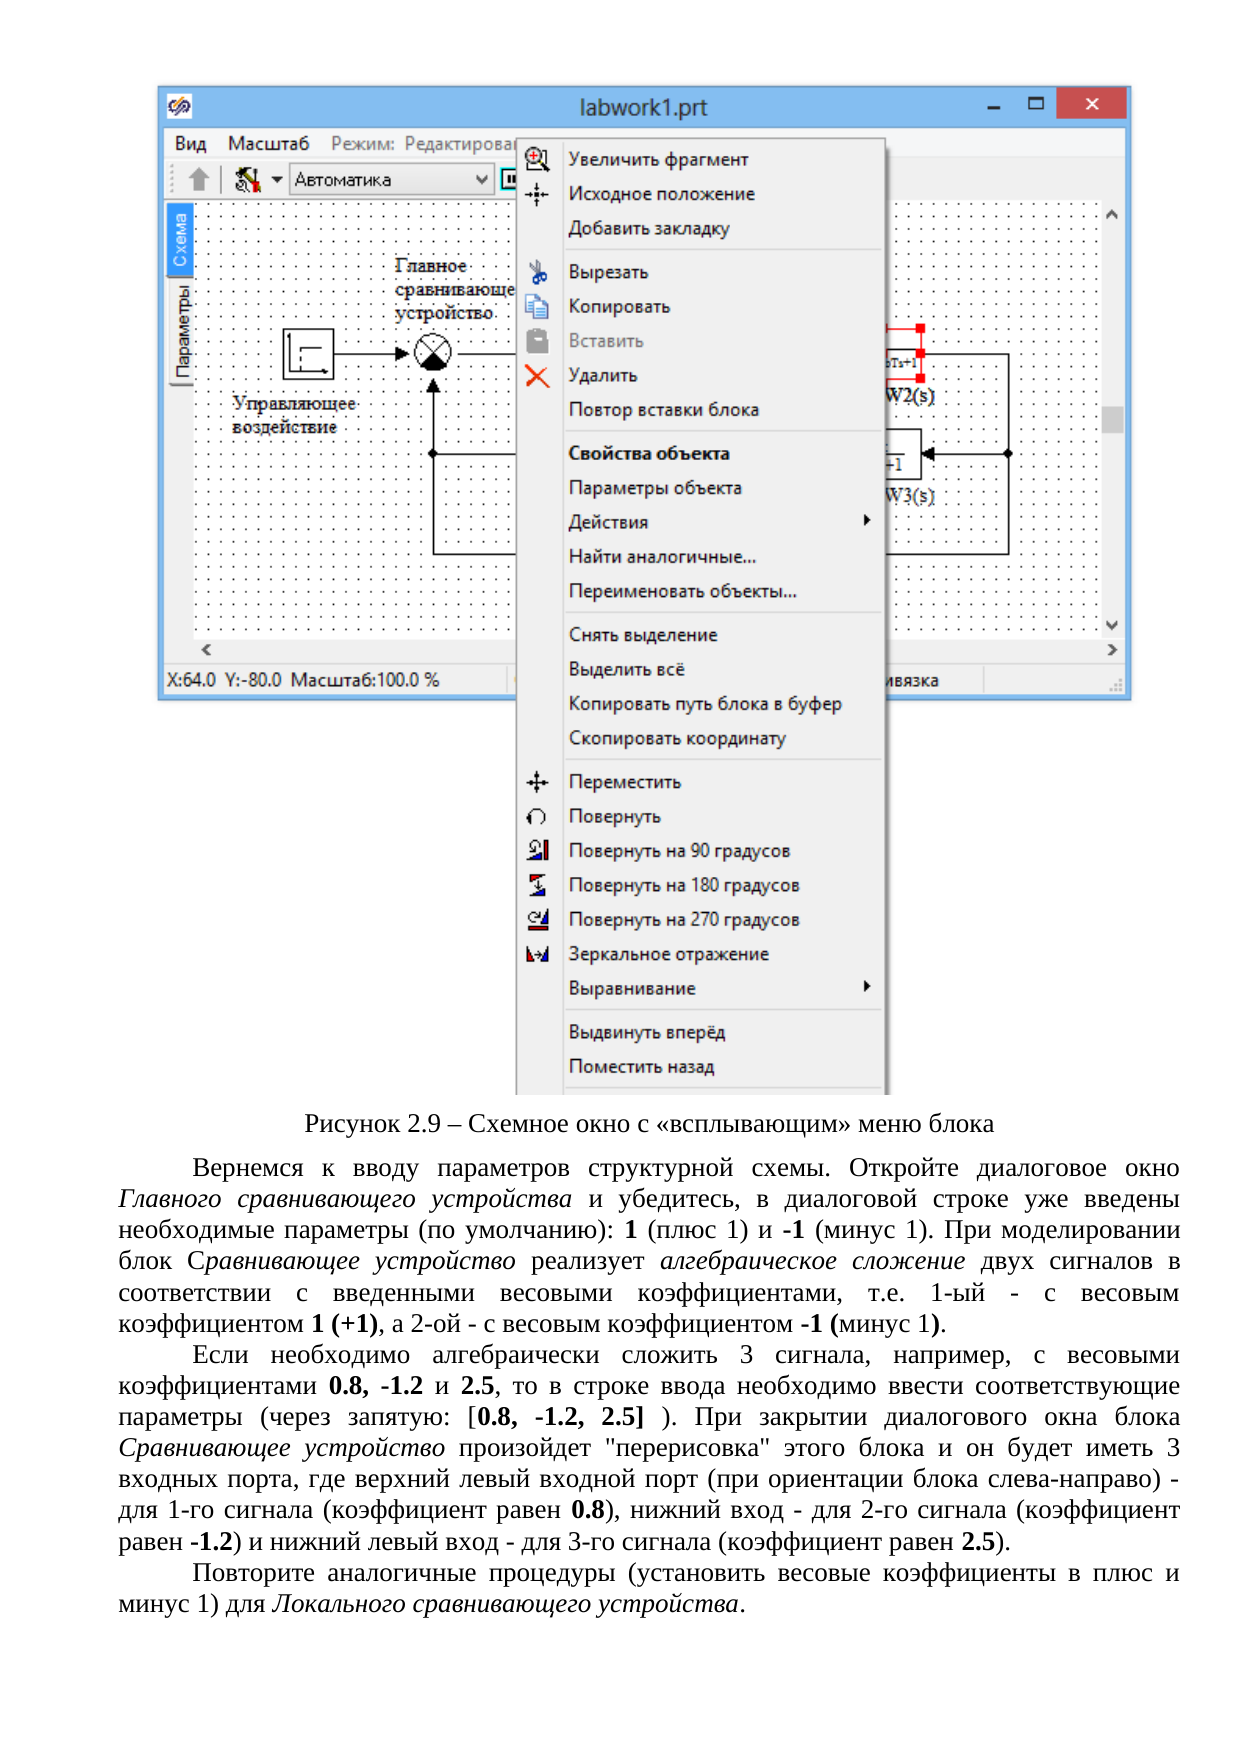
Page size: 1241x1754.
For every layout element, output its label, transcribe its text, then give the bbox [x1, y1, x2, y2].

text Если необходимо алгебраически сложить 3 сигнала, например, с весовыми коэффициентами 0.8, -1.2 и 2.5, то в строке ввода необходимо ввести соответствующие параметры (через запятую: [0.8, -1.2, 2.5] ). При закрытии диалогового окна блока Сравнивающее устройство произойдет "перерисовка" этого блока и он будет иметь 3 входных порта, где верхний левый входной порт (при ориентации блока слева-направо) - для 1-го сигнала (коэффициент равен 0.8), нижний вход - для 2-го сигнала (коэффициент равен -1.2) и нижний левый вход - для 3-го сигнала (коэффициент равен 2.5). [118, 1338, 1181, 1556]
text Повторите аналогичные процедуры (установить весовые коэффициенты в плюс и минус 1) для Локального сравнивающего устройства. [118, 1556, 1181, 1618]
text Вернемся к вводу параметров структурной схемы. Откройте диалоговое окно Главного сравнивающего устройства и убедитесь, в диалоговой строке уже введены необходимые параметры (по умолчанию): 1 (плюс 1) и -1 (минус 1). При моделировании блок Сравнивающее устройство реализует алгебраическое сложение двух сигналов в соответствии с введенными весовыми коэффициентами, т.е. 1-ый - с весовым коэффициентом 1 (+1), а 2-ой - с весовым коэффициентом -1 (минус 1). [118, 1151, 1181, 1338]
text Рисунок 2.9 – Схемное окно с «всплывающим» меню блока [118, 1107, 1181, 1138]
picture [147, 59, 1152, 1095]
